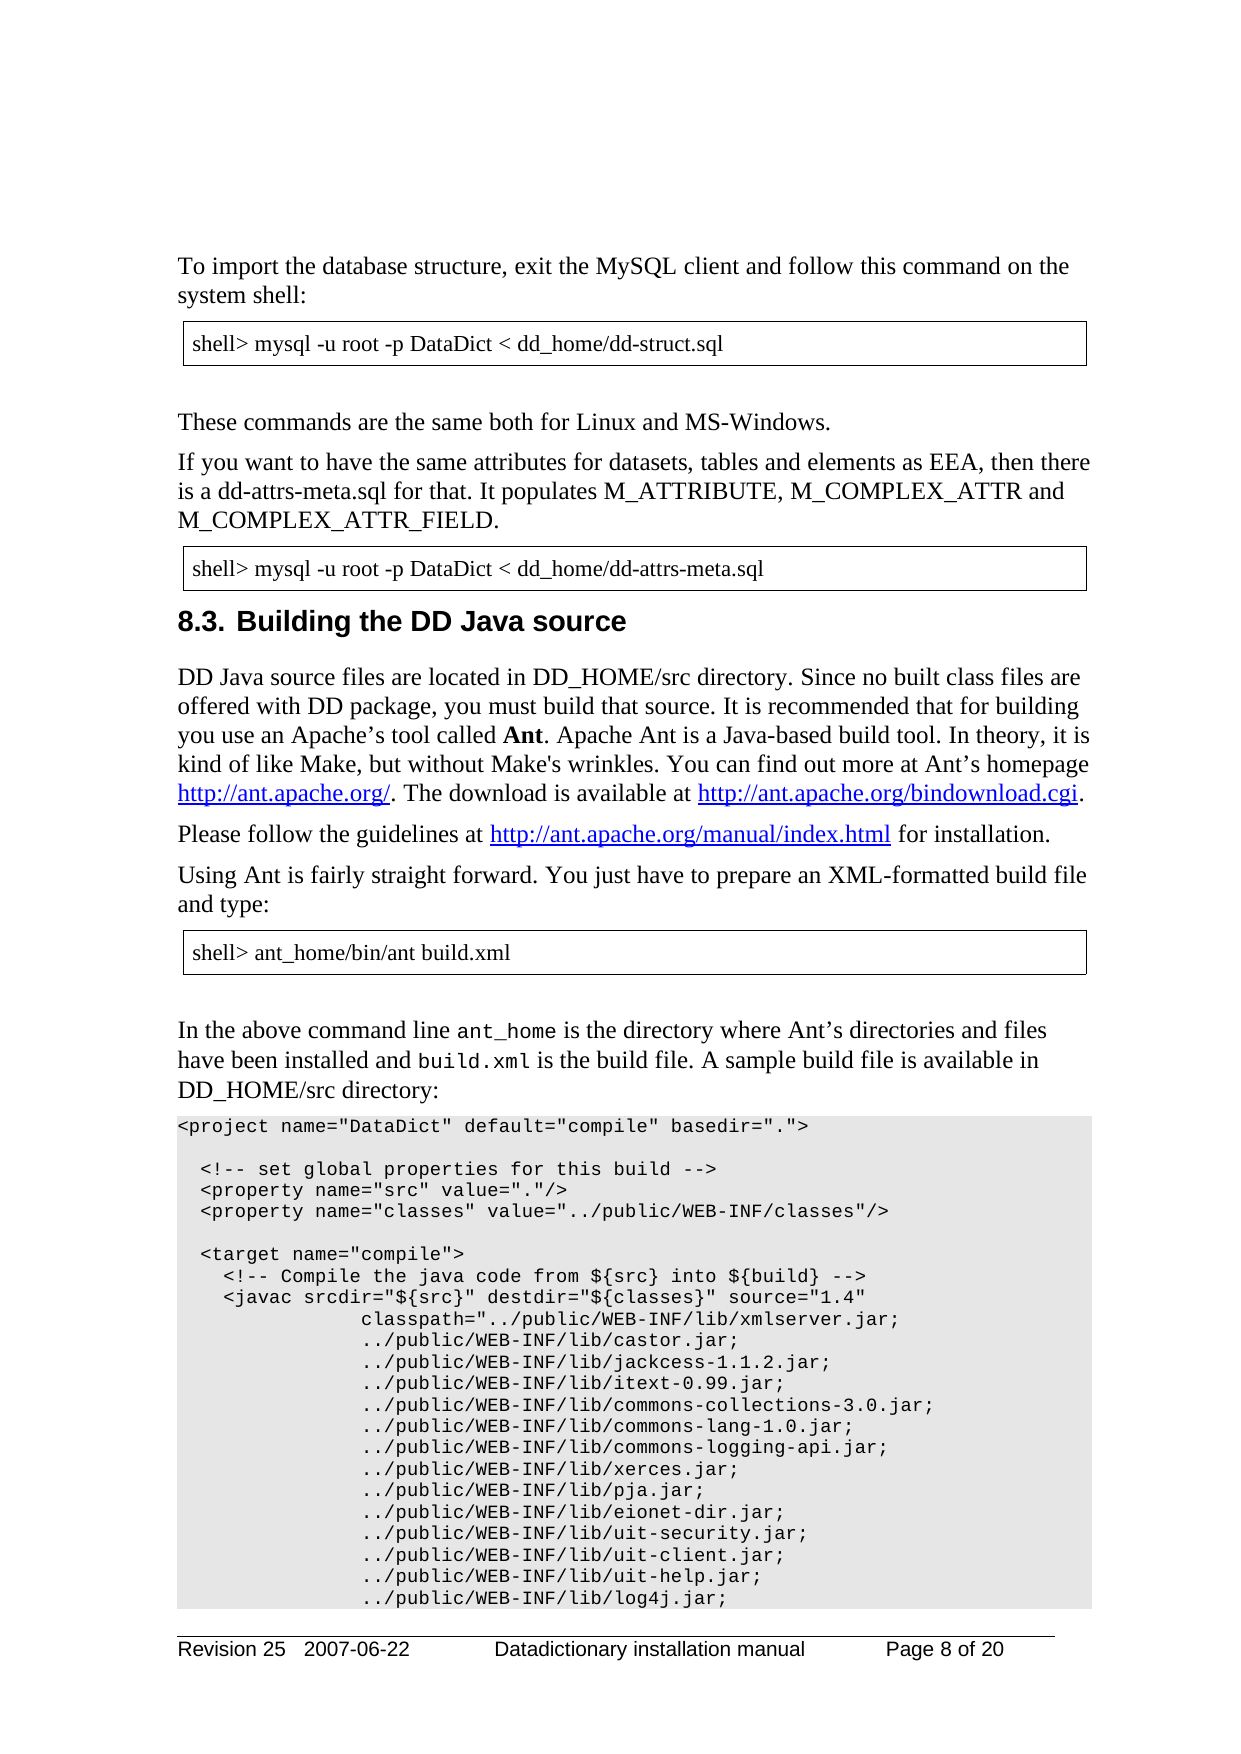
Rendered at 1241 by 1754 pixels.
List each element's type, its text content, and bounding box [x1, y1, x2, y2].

list classpath="../public/WEB-INF/lib/xmlserver.jar; [177, 1309, 1092, 1331]
list ../public/WEB-INF/lib/commons-lang-1.0.jar; [177, 1416, 1092, 1438]
text These commands are the same both for Linux and MS-Windows. [177, 406, 1092, 435]
list ../public/WEB-INF/lib/uit-security.jar; [177, 1524, 1092, 1545]
list ../public/WEB-INF/lib/commons-logging-api.jar; [177, 1438, 1092, 1459]
text In the above command line ant_home is the directory where Ant’s directories and files have been installed and build.xml is the build file. A sample build file is available in DD_HOME/src directory: [177, 1015, 1092, 1104]
list ../public/WEB-INF/lib/jackcess-1.1.2.jar; [177, 1352, 1092, 1373]
text Using Ant is fairly straight forward. You just have to prepare an XML-formatted build file and type: [177, 860, 1092, 918]
list <!-- set global properties for this build --> [177, 1159, 1092, 1180]
list ../public/WEB-INF/lib/pja.jar; [177, 1481, 1092, 1502]
text To import the database structure, exit the MySQL client and follow this command on the system shell: [177, 251, 1092, 309]
list <target name="compile"> [177, 1245, 1092, 1266]
list ../public/WEB-INF/lib/xerces.jar; [177, 1459, 1092, 1481]
list <project name="DataDict" default="compile" basedir="."> [177, 1116, 1092, 1137]
subtitle Building the DD Java source [177, 604, 1092, 637]
list ../public/WEB-INF/lib/log4j.jar; [177, 1588, 1092, 1609]
list ../public/WEB-INF/lib/commons-collections-3.0.jar; [177, 1395, 1092, 1416]
list <javac srcdir="${src}" destdir="${classes}" source="1.4" [177, 1288, 1092, 1309]
list <property name="classes" value="../public/WEB-INF/classes"/> [177, 1202, 1092, 1223]
list <!-- Compile the java code from ${src} into ${build} --> [177, 1266, 1092, 1288]
text shell> mysql -u root -p DataDict < dd_home/dd-struct.sql [184, 322, 1086, 365]
list ../public/WEB-INF/lib/castor.jar; [177, 1331, 1092, 1352]
text If you want to have the same attributes for datasets, tables and elements as EEA, then there is a dd-attrs-meta.sql for that. It populates M_ATTRIBUTE, M_COMPLEX_ATTR and M_COMPLEX_ATTR_FIELD. [177, 447, 1092, 534]
text Please follow the guidelines at http://ant.apache.org/manual/index.html for installation. [177, 819, 1092, 848]
list ../public/WEB-INF/lib/uit-client.jar; [177, 1545, 1092, 1567]
list ../public/WEB-INF/lib/itext-0.99.jar; [177, 1373, 1092, 1395]
text DD Java source files are located in DD_HOME/src directory. Since no built class files are offered with DD package, you must build that source. It is recommended that for building you use an Apache’s tool called Ant. Apache Ant is a Java-based build tool. In theory, it is kind of like Make, but without Make's wrinkles. You can find out more at Ant’s homepage http://ant.apache.org/. The download is available at http://ant.apache.org/bindownload.cgi. [177, 662, 1092, 807]
list <property name="src" value="."/> [177, 1180, 1092, 1202]
list ../public/WEB-INF/lib/uit-help.jar; [177, 1567, 1092, 1588]
text shell> mysql -u root -p DataDict < dd_home/dd-attrs-meta.sql [184, 547, 1086, 590]
text shell> ant_home/bin/ant build.xml [184, 931, 1086, 974]
list ../public/WEB-INF/lib/eionet-dir.jar; [177, 1502, 1092, 1524]
